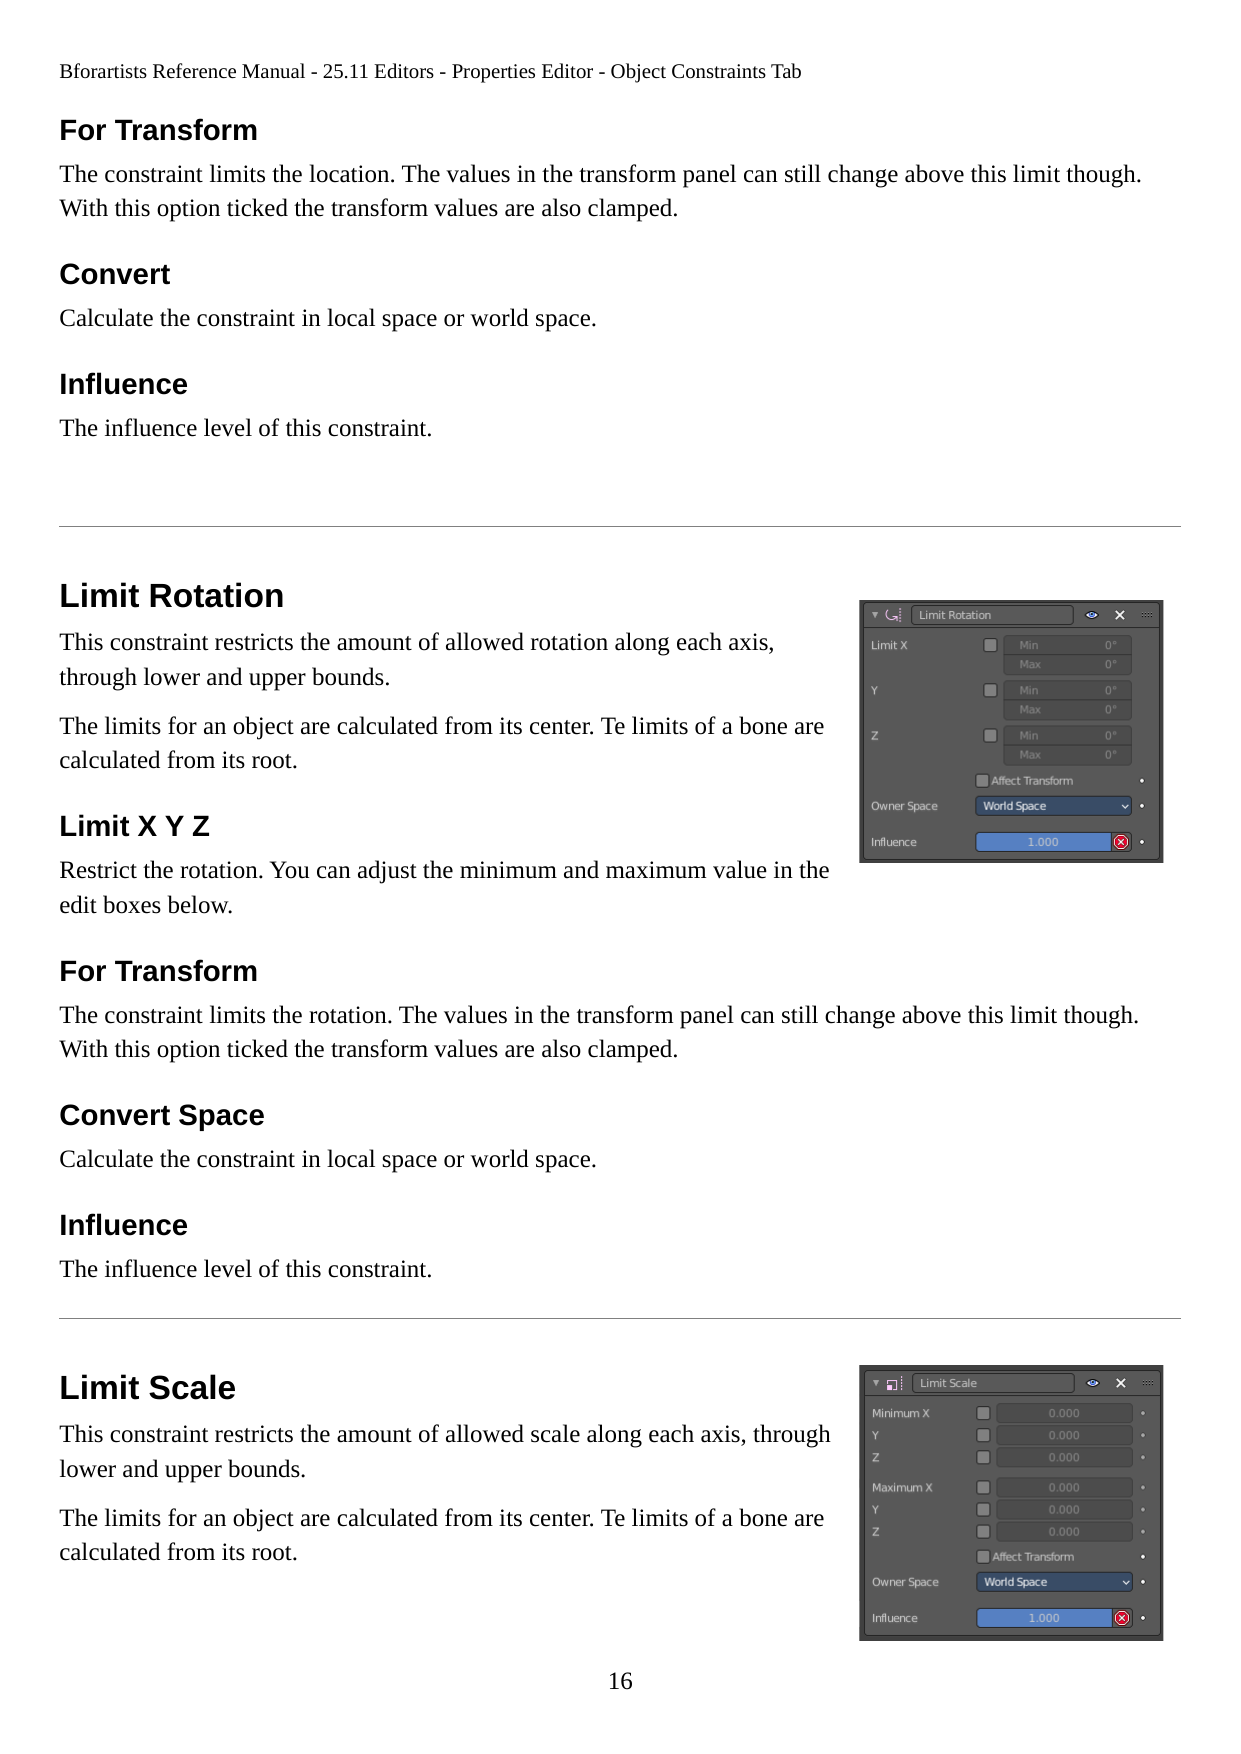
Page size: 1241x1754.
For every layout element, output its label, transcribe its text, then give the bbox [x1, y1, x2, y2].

text The constraint limits the rotation. The values in the transform panel can still change above this limit though. With this option ticked the transform values are also clamped. [59, 1000, 1181, 1063]
text Calculate the constraint in local space or world space. [59, 1144, 1181, 1173]
subtitle Limit Rotation [59, 576, 1181, 615]
subtitle Influence [59, 367, 1181, 401]
subtitle [1164, 809, 1181, 843]
text The limits for an object are calculated from its center. Te limits of a bone are calculated from its root. [59, 711, 859, 774]
subtitle For Transform [59, 953, 1181, 987]
subtitle [1164, 1368, 1181, 1407]
text Restrict the rotation. You can adjust the minimum and maximum value in the edit boxes below. [59, 855, 1181, 918]
subtitle For Transform [59, 113, 1181, 146]
subtitle Limit Scale [59, 1368, 859, 1407]
text The limits for an object are calculated from its center. Te limits of a bone are calculated from its root. [59, 1503, 859, 1566]
text The influence level of this constraint. [59, 413, 1181, 442]
picture [859, 1365, 1164, 1641]
subtitle Influence [59, 1208, 1181, 1241]
subtitle Convert Space [59, 1098, 1181, 1132]
text The influence level of this constraint. [59, 1254, 1181, 1283]
subtitle Limit X Y Z [59, 809, 859, 843]
text This constraint restricts the amount of allowed rotation along each axis, through lower and upper bounds. [59, 627, 859, 691]
picture [859, 600, 1164, 863]
text The constraint limits the location. The values in the transform panel can still change above this limit though. With this option ticked the transform values are also clamped. [59, 159, 1181, 222]
subtitle Convert [59, 257, 1181, 291]
text Calculate the constraint in local space or world space. [59, 303, 1181, 332]
text This constraint restricts the amount of allowed scale along each axis, through lower and upper bounds. [59, 1419, 859, 1482]
